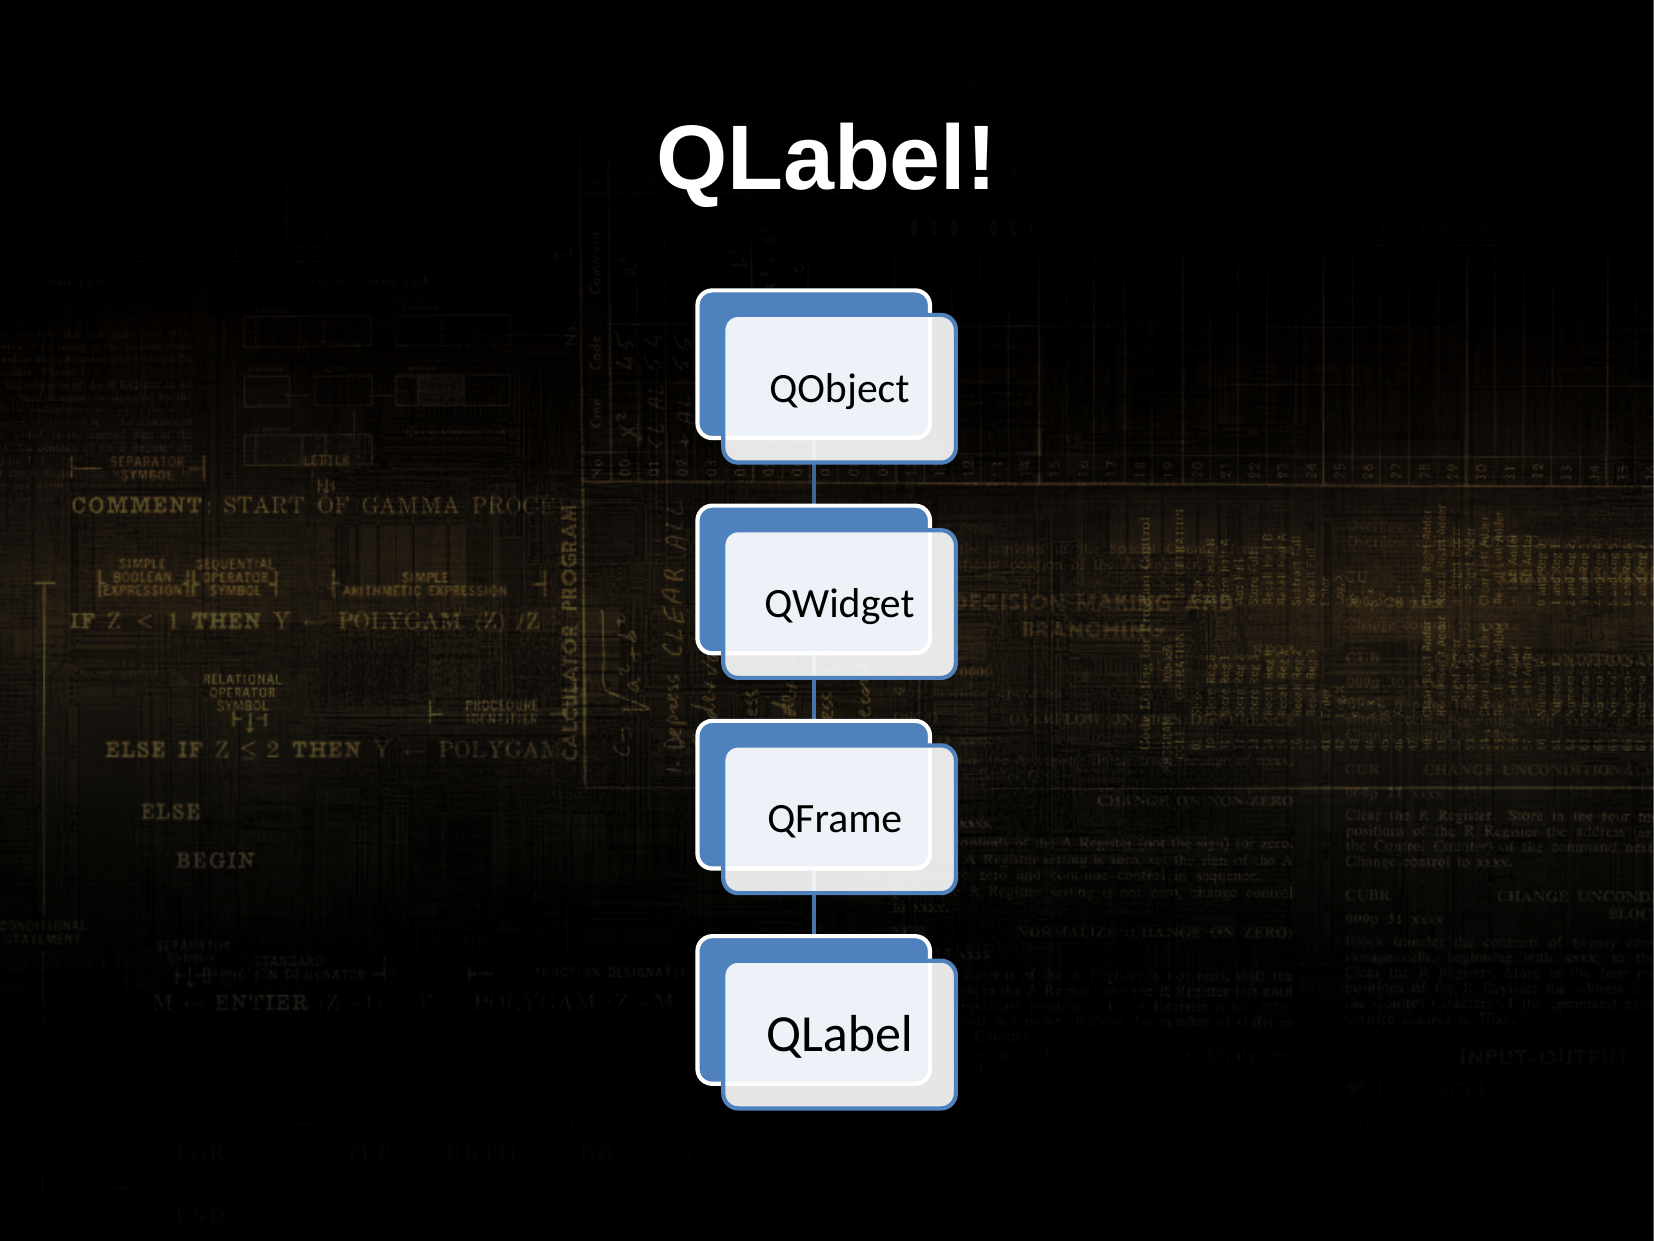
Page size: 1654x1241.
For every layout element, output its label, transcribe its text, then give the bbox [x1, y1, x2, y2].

title QLabel! [82, 49, 1571, 257]
text_box [697, 505, 931, 654]
text_box QObject [723, 314, 956, 463]
text_box QFrame [723, 745, 956, 894]
text_box [697, 290, 931, 439]
text_box QLabel [723, 960, 956, 1109]
text_box [697, 936, 931, 1084]
text_box [697, 720, 931, 869]
text_box QWidget [723, 530, 956, 678]
picture [0, 0, 1654, 1241]
